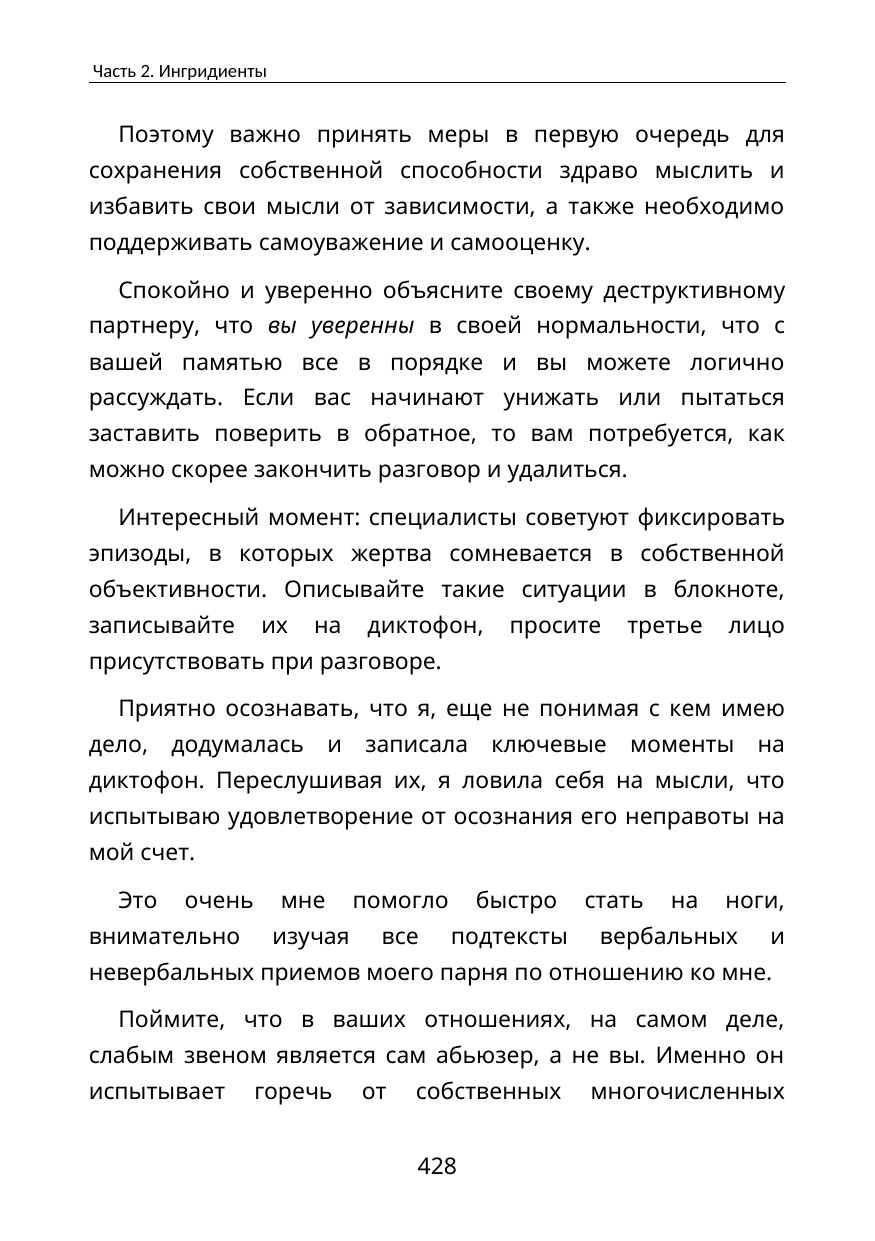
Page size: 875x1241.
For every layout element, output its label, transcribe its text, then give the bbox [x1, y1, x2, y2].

text Это очень мне помогло быстро стать на ноги, внимательно изучая все подтексты вербальных и невербальных приемов моего парня по отношению ко мне. [88, 884, 786, 987]
text Спокойно и уверенно объясните своему деструктивному партнеру, что вы уверенны в своей нормальности, что с вашей памятью все в порядке и вы можете логично рассуждать. Если вас начинают унижать или пытаться заставить поверить в обратное, то вам потребуется, как можно скорее закончить разговор и удалиться. [88, 273, 786, 484]
text Поэтому важно принять меры в первую очередь для сохранения собственной способности здраво мыслить и избавить свои мысли от зависимости, а также необходимо поддерживать самоуважение и самооценку. [88, 118, 786, 257]
text Приятно осознавать, что я, еще не понимая с кем имею дело, додумалась и записала ключевые моменты на диктофон. Переслушивая их, я ловила себя на мысли, что испытываю удовлетворение от осознания его неправоты на мой счет. [88, 692, 786, 867]
text Интересный момент: специалисты советуют фиксировать эпизоды, в которых жертва сомневается в собственной объективности. Описывайте такие ситуации в блокноте, записывайте их на диктофон, просите третье лицо присутствовать при разговоре. [88, 501, 786, 676]
text Поймите, что в ваших отношениях, на самом деле, слабым звеном является сам абьюзер, а не вы. Именно он испытывает горечь от собственных многочисленных [88, 1003, 786, 1107]
